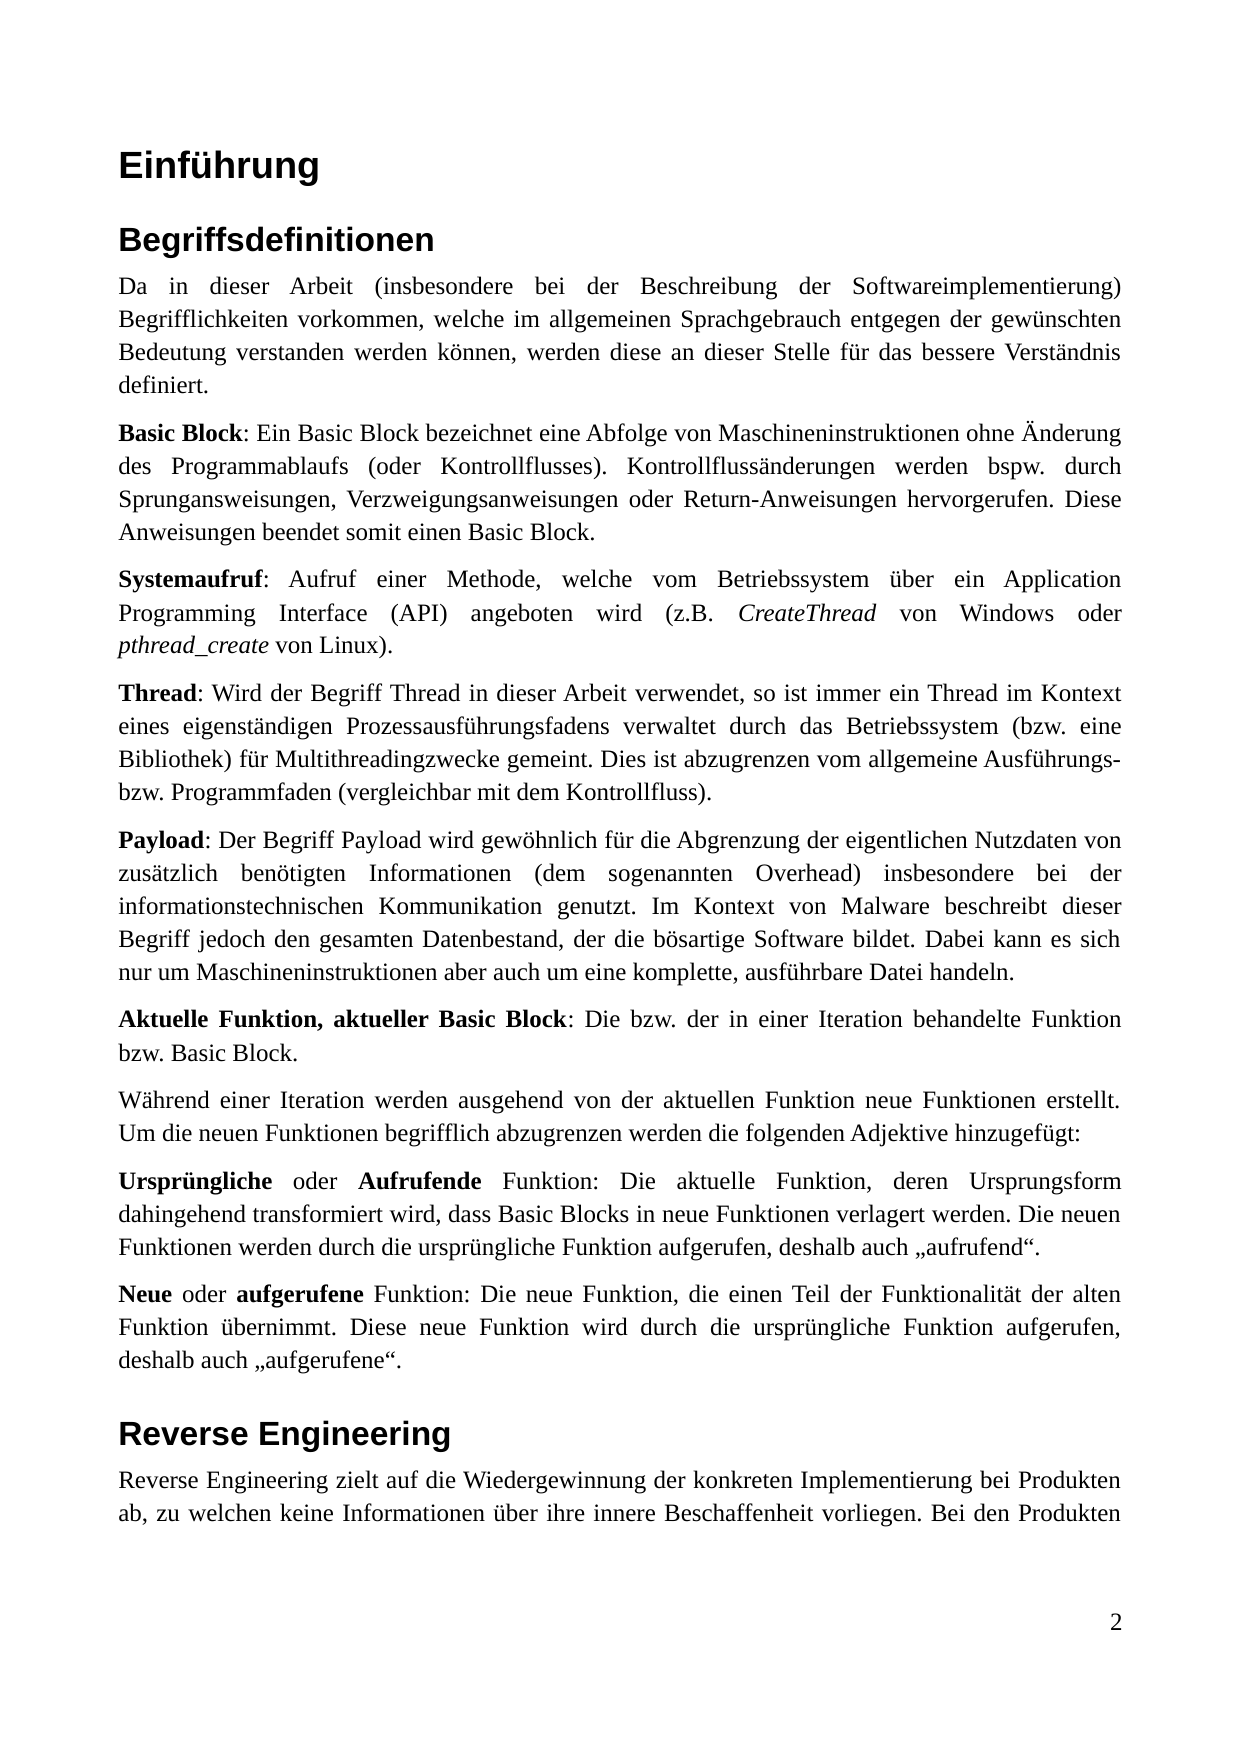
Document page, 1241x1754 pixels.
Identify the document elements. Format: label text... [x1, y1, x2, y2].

subtitle Reverse Engineering [118, 1414, 1122, 1453]
subtitle Begriffsdefinitionen [118, 220, 1122, 259]
text Aktuelle Funktion, aktueller Basic Block: Die bzw. der in einer Iteration behandelte Funktion bzw. Basic Block. [118, 1004, 1122, 1066]
text Thread: Wird der Begriff Thread in dieser Arbeit verwendet, so ist immer ein Thread im Kontext eines eigenständigen Prozessausführungsfadens verwaltet durch das Betriebssystem (bzw. eine Bibliothek) für Multithreadingzwecke gemeint. Dies ist abzugrenzen vom allgemeine Ausführungs- bzw. Programmfaden (vergleichbar mit dem Kontrollfluss). [118, 678, 1122, 806]
text Während einer Iteration werden ausgehend von der aktuellen Funktion neue Funktionen erstellt. Um die neuen Funktionen begrifflich abzugrenzen werden die folgenden Adjektive hinzugefügt: [118, 1085, 1122, 1147]
text Payload: Der Begriff Payload wird gewöhnlich für die Abgrenzung der eigentlichen Nutzdaten von zusätzlich benötigten Informationen (dem sogenannten Overhead) insbesondere bei der informationstechnischen Kommunikation genutzt. Im Kontext von Malware beschreibt dieser Begriff jedoch den gesamten Datenbestand, der die bösartige Software bildet. Dabei kann es sich nur um Maschineninstruktionen aber auch um eine komplette, ausführbare Datei handeln. [118, 825, 1122, 986]
text Systemaufruf: Aufruf einer Methode, welche vom Betriebssystem über ein Application Programming Interface (API) angeboten wird (z.B. CreateThread von Windows oder pthread_create von Linux). [118, 564, 1122, 659]
text Reverse Engineering zielt auf die Wiedergewinnung der konkreten Implementierung bei Produkten ab, zu welchen keine Informationen über ihre innere Beschaffenheit vorliegen. Bei den Produkten [118, 1465, 1122, 1527]
text Neue oder aufgerufene Funktion: Die neue Funktion, die einen Teil der Funktionalität der alten Funktion übernimmt. Diese neue Funktion wird durch die ursprüngliche Funktion aufgerufen, deshalb auch „aufgerufene“. [118, 1279, 1122, 1374]
text Da in dieser Arbeit (insbesondere bei der Beschreibung der Softwareimplementierung) Begrifflichkeiten vorkommen, welche im allgemeinen Sprachgebrauch entgegen der gewünschten Bedeutung verstanden werden können, werden diese an dieser Stelle für das bessere Verständnis definiert. [118, 271, 1122, 399]
subtitle Einführung [118, 143, 1122, 187]
text Basic Block: Ein Basic Block bezeichnet eine Abfolge von Maschineninstruktionen ohne Änderung des Programmablaufs (oder Kontrollflusses). Kontrollflussänderungen werden bspw. durch Sprungansweisungen, Verzweigungsanweisungen oder Return-Anweisungen hervorgerufen. Diese Anweisungen beendet somit einen Basic Block. [118, 418, 1122, 546]
text Ursprüngliche oder Aufrufende Funktion: Die aktuelle Funktion, deren Ursprungsform dahingehend transformiert wird, dass Basic Blocks in neue Funktionen verlagert werden. Die neuen Funktionen werden durch die ursprüngliche Funktion aufgerufen, deshalb auch „aufrufend“. [118, 1166, 1122, 1261]
